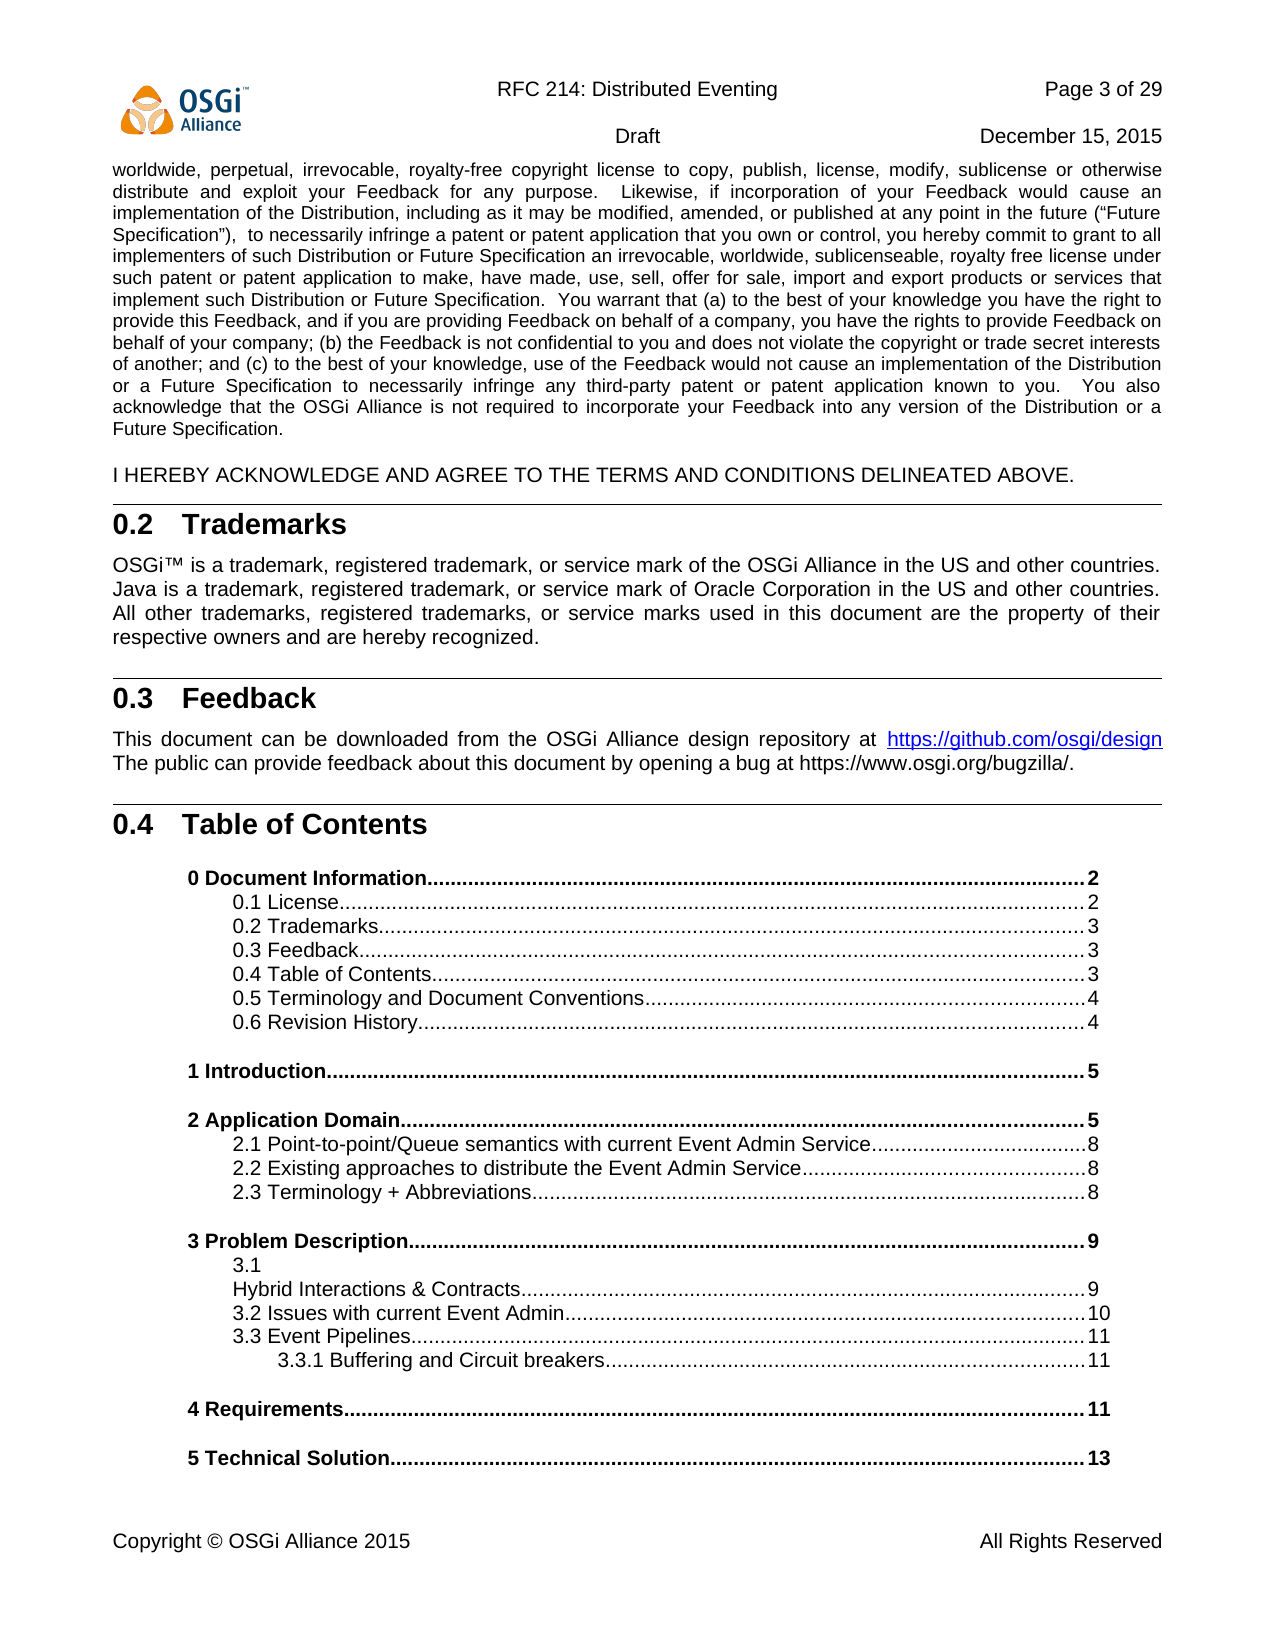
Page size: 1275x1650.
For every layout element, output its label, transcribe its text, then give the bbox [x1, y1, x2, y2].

text 0.1 License 2 [232, 890, 1162, 914]
text 0.6 Revision History 4 [232, 1010, 1162, 1034]
text 0.4 Table of Contents 3 [232, 962, 1162, 986]
subtitle Table of Contents [112, 805, 1162, 841]
text 2.2 Existing approaches to distribute the Event Admin Service 8 [232, 1156, 1162, 1179]
subtitle Feedback [112, 679, 1162, 715]
subtitle Trademarks [112, 505, 1162, 541]
text 2.3 Terminology + Abbreviations 8 [232, 1179, 1162, 1203]
text OSGi™ is a trademark, registered trademark, or service mark of the OSGi Alliance in the US and other countries. Java is a trademark, registered trademark, or service mark of Oracle Corporation in the US and other countries. All other trademarks, registered trademarks, or service marks used in this document are the property of their respective owners and are hereby recognized. [112, 553, 1162, 649]
text 3.3 Event Pipelines 11 [232, 1324, 1162, 1348]
text 1 Introduction 5 [187, 1059, 1162, 1083]
text I HEREBY ACKNOWLEDGE AND AGREE TO THE TERMS AND CONDITIONS DELINEATED ABOVE. [112, 463, 1162, 487]
text 3.2 Issues with current Event Admin 10 [232, 1300, 1162, 1324]
text worldwide, perpetual, irrevocable, royalty-free copyright license to copy, publish, license, modify, sublicense or otherwise distribute and exploit your Feedback for any purpose. Likewise, if incorporation of your Feedback would cause an implementation of the Distribution, including as it may be modified, amended, or published at any point in the future (“Future Specification”), to necessarily infringe a patent or patent application that you own or control, you hereby commit to grant to all implementers of such Distribution or Future Specification an irrevocable, worldwide, sublicenseable, royalty free license under such patent or patent application to make, have made, use, sell, offer for sale, import and export products or services that implement such Distribution or Future Specification. You warrant that (a) to the best of your knowledge you have the right to provide this Feedback, and if you are providing Feedback on behalf of a company, you have the rights to provide Feedback on behalf of your company; (b) the Feedback is not confidential to you and does not violate the copyright or trade secret interests of another; and (c) to the best of your knowledge, use of the Feedback would not cause an implementation of the Distribution or a Future Specification to necessarily infringe any third-party patent or patent application known to you. You also acknowledge that the OSGi Alliance is not required to incorporate your Feedback into any version of the Distribution or a Future Specification. [112, 159, 1162, 439]
text 3.1 Hybrid Interactions & Contracts 9 [232, 1252, 1162, 1300]
text 4 Requirements 11 [187, 1397, 1162, 1421]
text 5 Technical Solution 13 [187, 1446, 1162, 1470]
text 0.3 Feedback 3 [232, 938, 1162, 962]
picture [113, 78, 257, 142]
text 0 Document Information 2 [187, 866, 1162, 890]
text 3.3.1 Buffering and Circuit breakers 11 [277, 1348, 1162, 1372]
text 0.5 Terminology and Document Conventions 4 [232, 986, 1162, 1010]
text 2 Application Domain 5 [187, 1108, 1162, 1132]
text 2.1 Point-to-point/Queue semantics with current Event Admin Service 8 [232, 1132, 1162, 1156]
text This document can be downloaded from the OSGi Alliance design repository at https://github.com/osgi/design The public can provide feedback about this document by opening a bug at https://www.osgi.org/bugzilla/. [112, 727, 1162, 775]
text 0.2 Trademarks 3 [232, 914, 1162, 938]
text 3 Problem Description 9 [187, 1228, 1162, 1252]
